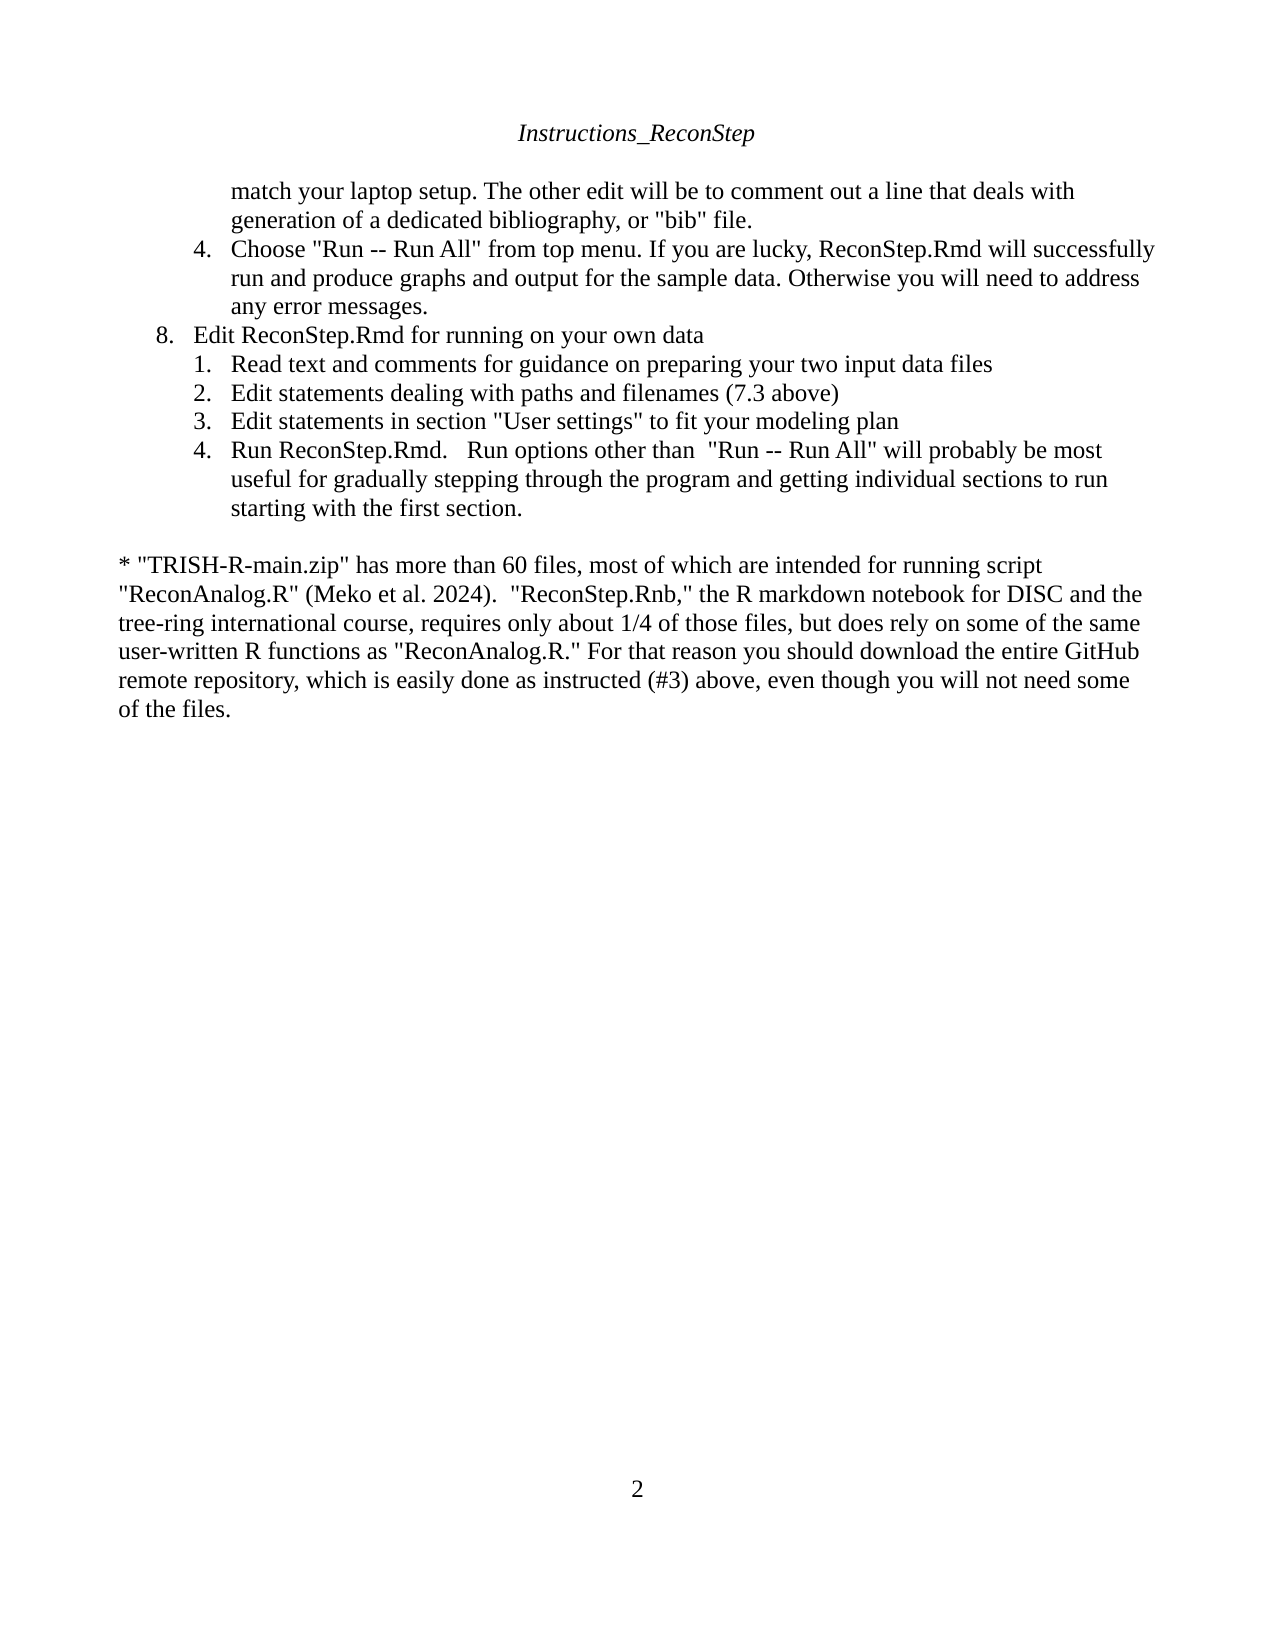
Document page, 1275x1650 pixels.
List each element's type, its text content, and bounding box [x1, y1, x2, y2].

text * "TRISH-R-main.zip" has more than 60 files, most of which are intended for running script "ReconAnalog.R" (Meko et al. 2024). "ReconStep.Rnb," the R markdown notebook for DISC and the tree-ring international course, requires only about 1/4 of those files, but does rely on some of the same user-written R functions as "ReconAnalog.R." For that reason you should download the entire GitHub remote repository, which is easily done as instructed (#3) above, even though you will not need some of the files. [118, 550, 1157, 723]
list Edit statements dealing with paths and filenames (7.3 above) [193, 378, 1157, 406]
list match your laptop setup. The other edit will be to comment out a line that deals with generation of a dedicated bibliography, or "bib" file. [193, 176, 1157, 234]
list Run ReconStep.Rmd. Run options other than "Run -- Run All" will probably be most useful for gradually stepping through the program and getting individual sections to run starting with the first section. [193, 435, 1157, 521]
list Edit statements in section "User settings" to fit your modeling plan [193, 406, 1157, 435]
list Choose "Run -- Run All" from top menu. If you are lucky, ReconStep.Rmd will successfully run and produce graphs and output for the sample data. Otherwise you will need to address any error messages. [193, 234, 1157, 320]
list Edit ReconStep.Rmd for running on your own data [156, 320, 1157, 349]
list Read text and comments for guidance on preparing your two input data files [193, 349, 1157, 378]
